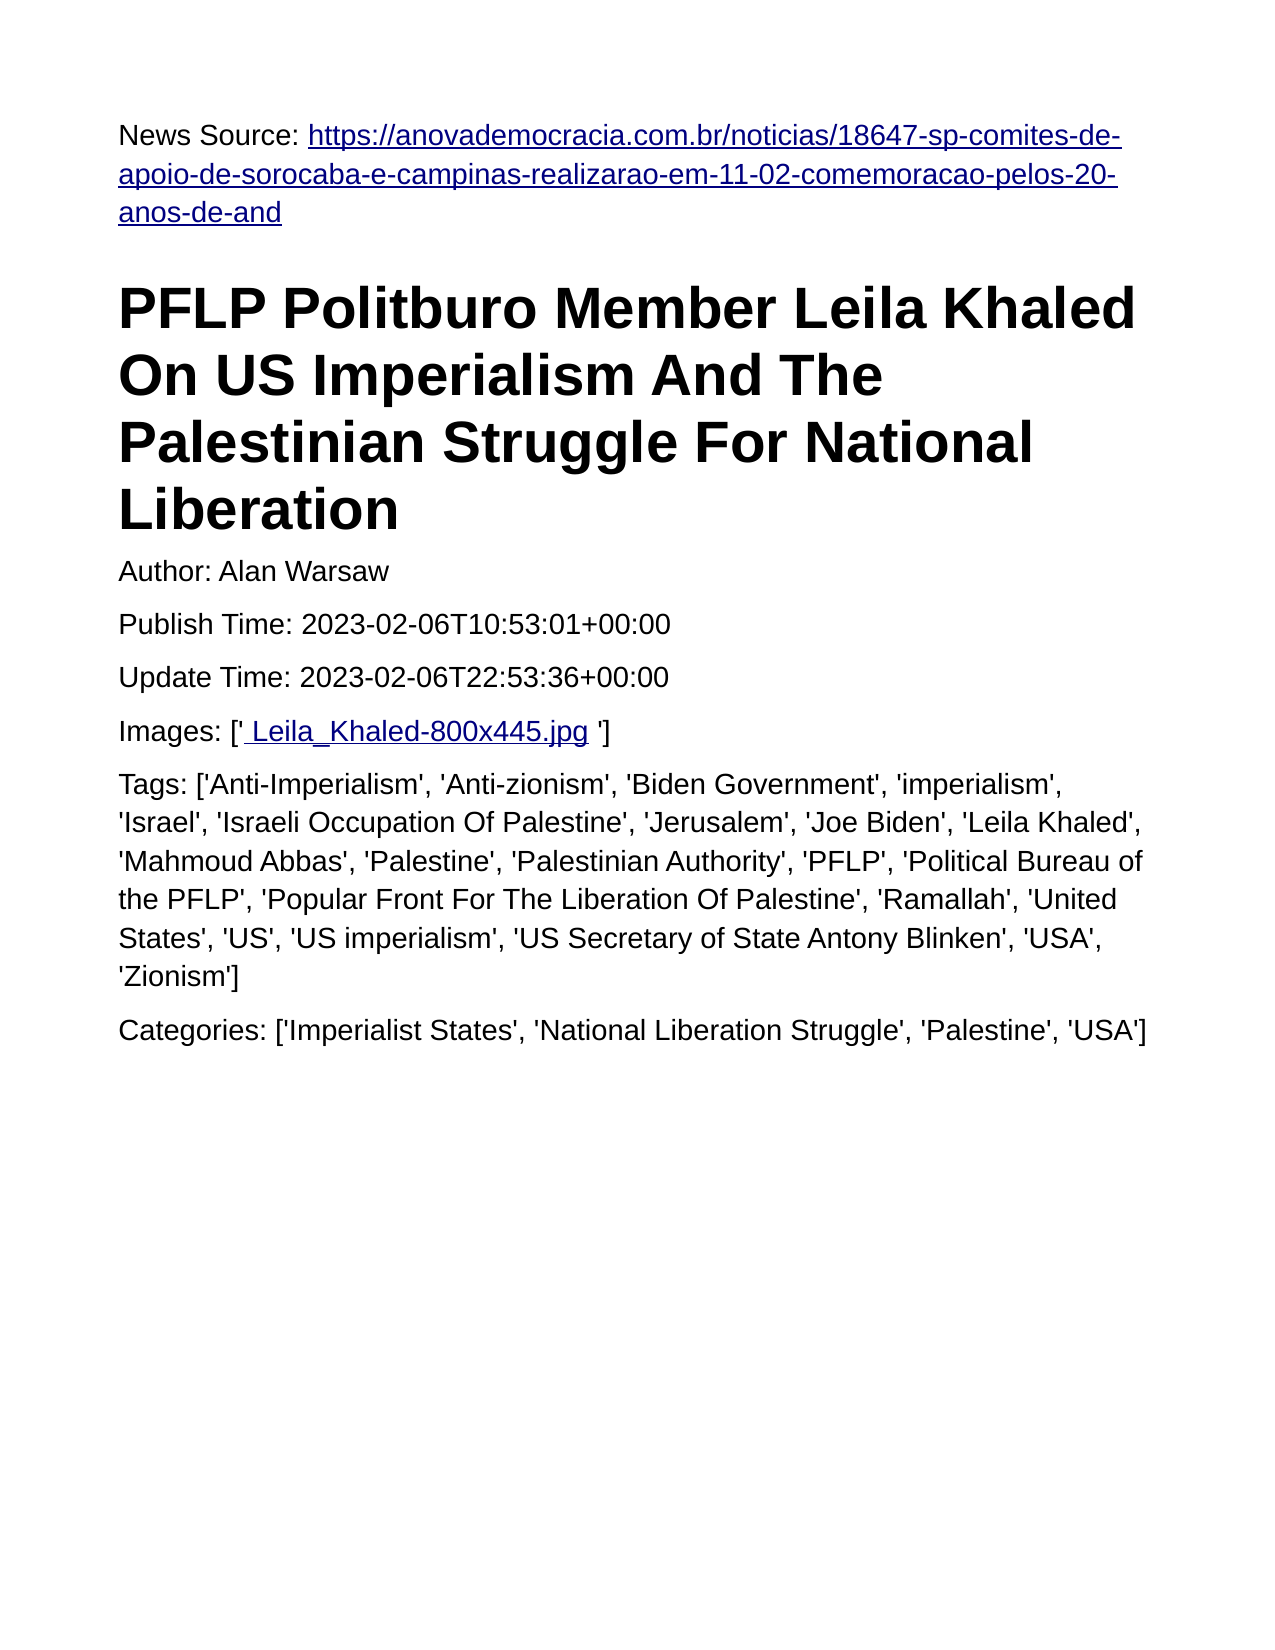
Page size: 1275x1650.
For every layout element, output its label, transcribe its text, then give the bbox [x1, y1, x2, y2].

subtitle PFLP Politburo Member Leila Khaled On US Imperialism And The Palestinian Struggle For National Liberation [118, 273, 1157, 542]
text Publish Time: 2023-02-06T10:53:01+00:00 [118, 607, 1157, 641]
text Author: Alan Warsaw [118, 554, 1157, 588]
text Update Time: 2023-02-06T22:53:36+00:00 [118, 660, 1157, 694]
text Images: [' Leila_Khaled-800x445.jpg '] [118, 713, 1157, 747]
text News Source: https://anovademocracia.com.br/noticias/18647-sp-comites-de-apoio-de-sorocaba-e-campinas-realizarao-em-11-02-comemoracao-pelos-20-anos-de-and [118, 118, 1157, 229]
text Categories: ['Imperialist States', 'National Liberation Struggle', 'Palestine', 'USA'] [118, 1012, 1157, 1046]
text Tags: ['Anti-Imperialism', 'Anti-zionism', 'Biden Government', 'imperialism', 'Israel', 'Israeli Occupation Of Palestine', 'Jerusalem', 'Joe Biden', 'Leila Khaled', 'Mahmoud Abbas', 'Palestine', 'Palestinian Authority', 'PFLP', 'Political Bureau of the PFLP', 'Popular Front For The Liberation Of Palestine', 'Ramallah', 'United States', 'US', 'US imperialism', 'US Secretary of State Antony Blinken', 'USA', 'Zionism'] [118, 767, 1157, 993]
